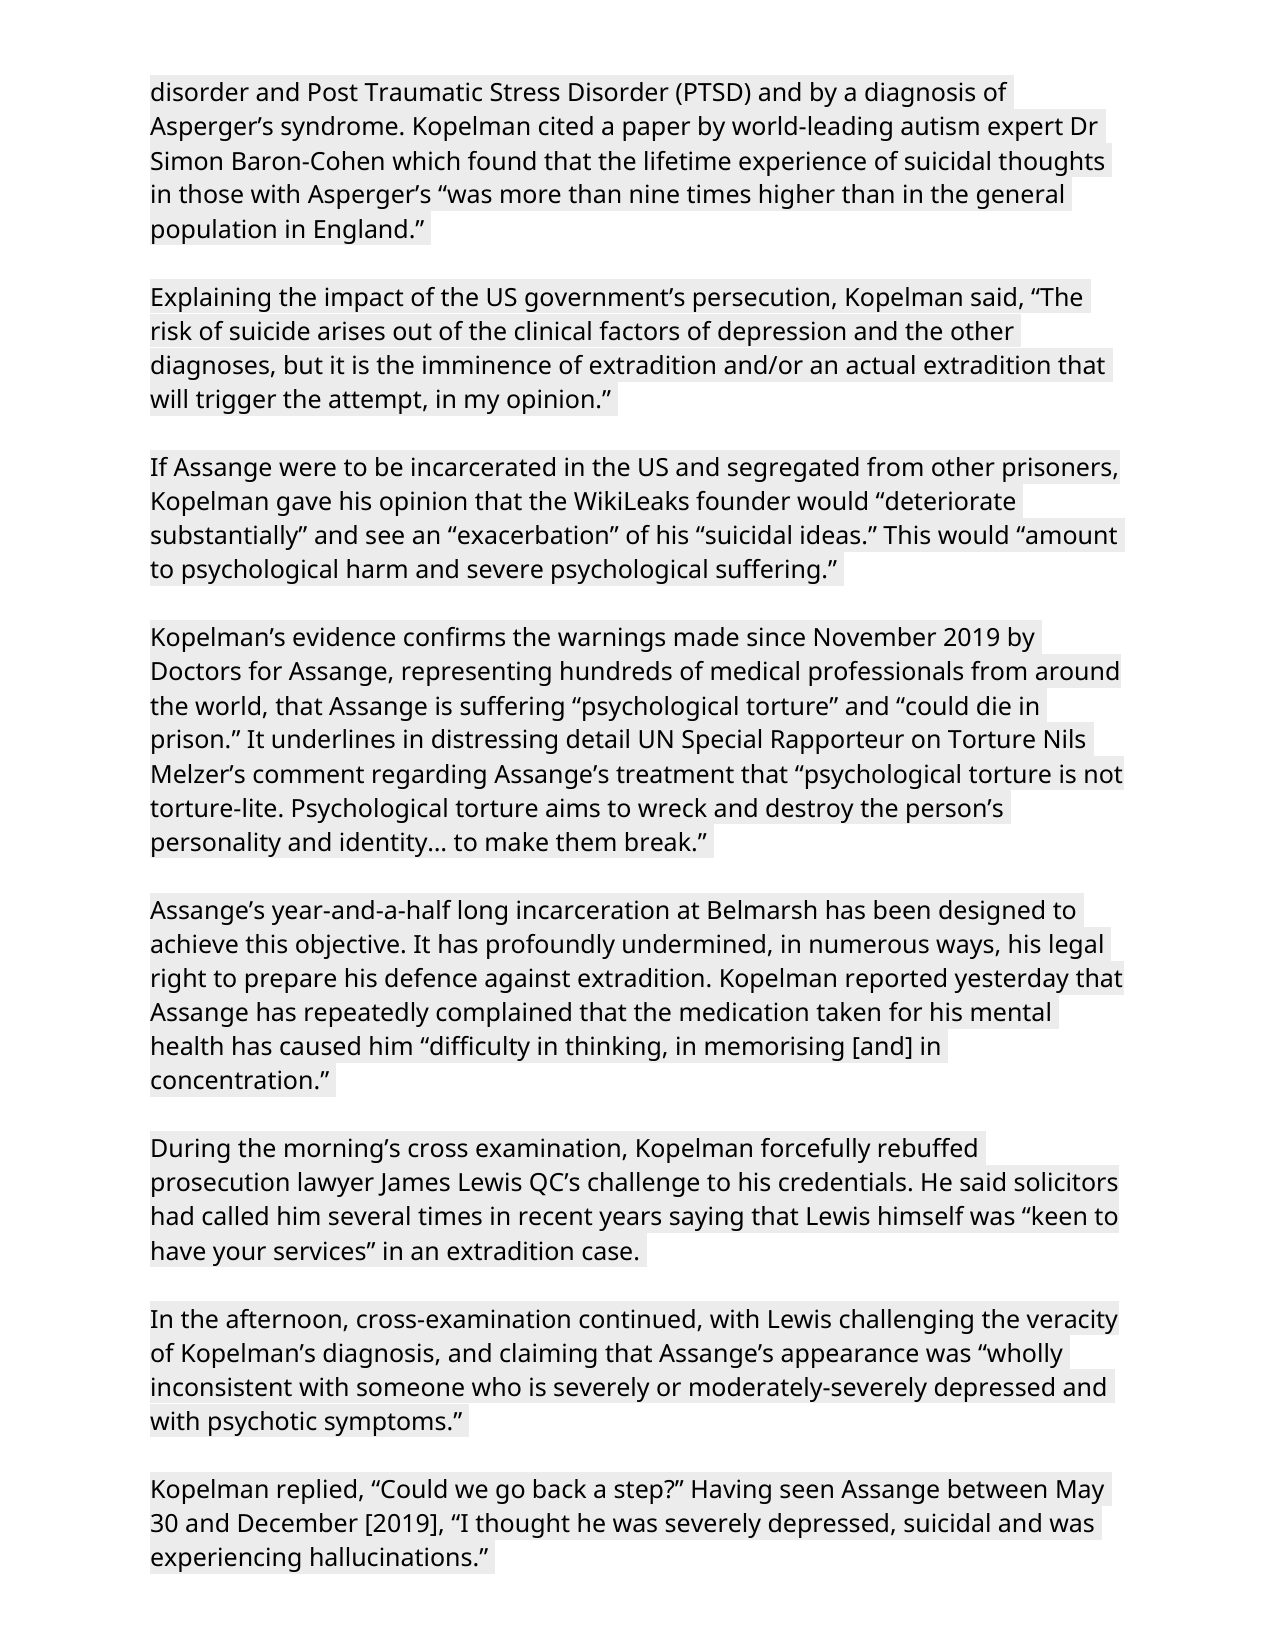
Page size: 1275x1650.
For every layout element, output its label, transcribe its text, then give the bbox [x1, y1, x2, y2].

text disorder and Post Traumatic Stress Disorder (PTSD) and by a diagnosis of Asperger’s syndrome. Kopelman cited a paper by world-leading autism expert Dr Simon Baron-Cohen which found that the lifetime experience of suicidal thoughts in those with Asperger’s “was more than nine times higher than in the general population in England.” Explaining the impact of the US government’s persecution, Kopelman said, “The risk of suicide arises out of the clinical factors of depression and the other diagnoses, but it is the imminence of extradition and/or an actual extradition that will trigger the attempt, in my opinion.” If Assange were to be incarcerated in the US and segregated from other prisoners, Kopelman gave his opinion that the WikiLeaks founder would “deteriorate substantially” and see an “exacerbation” of his “suicidal ideas.” This would “amount to psychological harm and severe psychological suffering.” Kopelman’s evidence confirms the warnings made since November 2019 by Doctors for Assange, representing hundreds of medical professionals from around the world, that Assange is suffering “psychological torture” and “could die in prison.” It underlines in distressing detail UN Special Rapporteur on Torture Nils Melzer’s comment regarding Assange’s treatment that “psychological torture is not torture-lite. Psychological torture aims to wreck and destroy the person’s personality and identity… to make them break.” Assange’s year-and-a-half long incarceration at Belmarsh has been designed to achieve this objective. It has profoundly undermined, in numerous ways, his legal right to prepare his defence against extradition. Kopelman reported yesterday that Assange has repeatedly complained that the medication taken for his mental health has caused him “difficulty in thinking, in memorising [and] in concentration.” During the morning’s cross examination, Kopelman forcefully rebuffed prosecution lawyer James Lewis QC’s challenge to his credentials. He said solicitors had called him several times in recent years saying that Lewis himself was “keen to have your services” in an extradition case. In the afternoon, cross-examination continued, with Lewis challenging the veracity of Kopelman’s diagnosis, and claiming that Assange’s appearance was “wholly inconsistent with someone who is severely or moderately-severely depressed and with psychotic symptoms.” Kopelman replied, “Could we go back a step?” Having seen Assange between May 30 and December [2019], “I thought he was severely depressed, suicidal and was experiencing hallucinations.” [150, 75, 1125, 1574]
